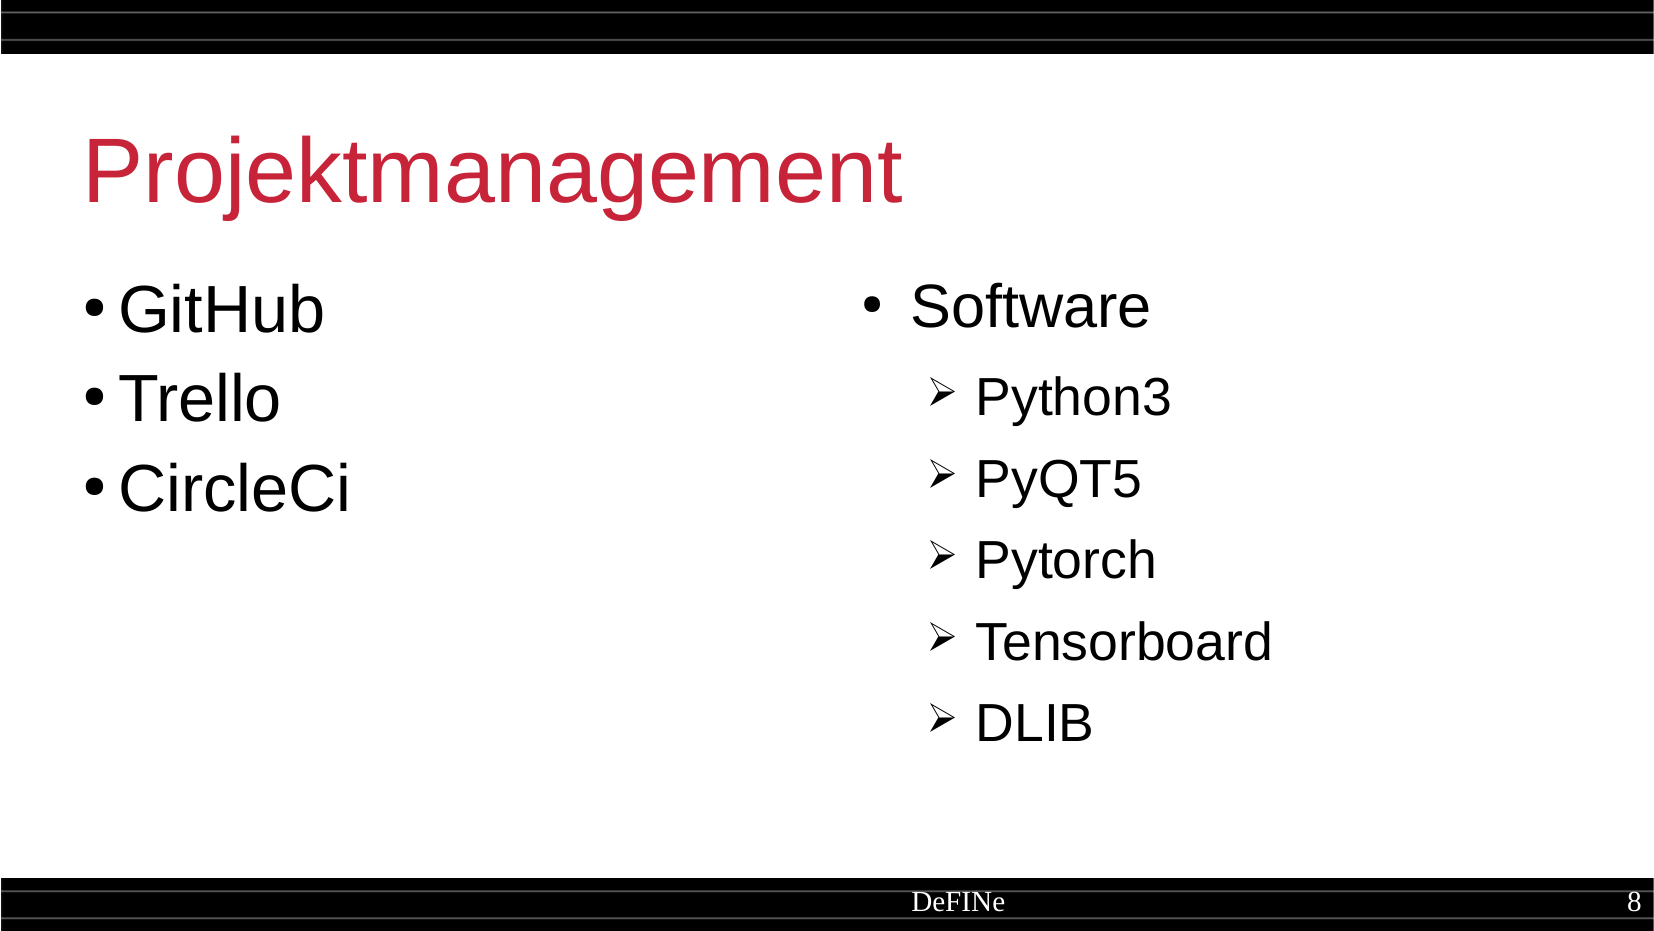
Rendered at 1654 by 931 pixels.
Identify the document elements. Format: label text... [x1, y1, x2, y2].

list Software Python3 PyQT5 Pytorch Tensorboard DLIB [845, 271, 1572, 758]
list GitHub Trello CircleCi [82, 271, 809, 758]
picture [1, 0, 1654, 54]
picture [1, 878, 1654, 931]
title Projektmanagement [82, 92, 1571, 249]
